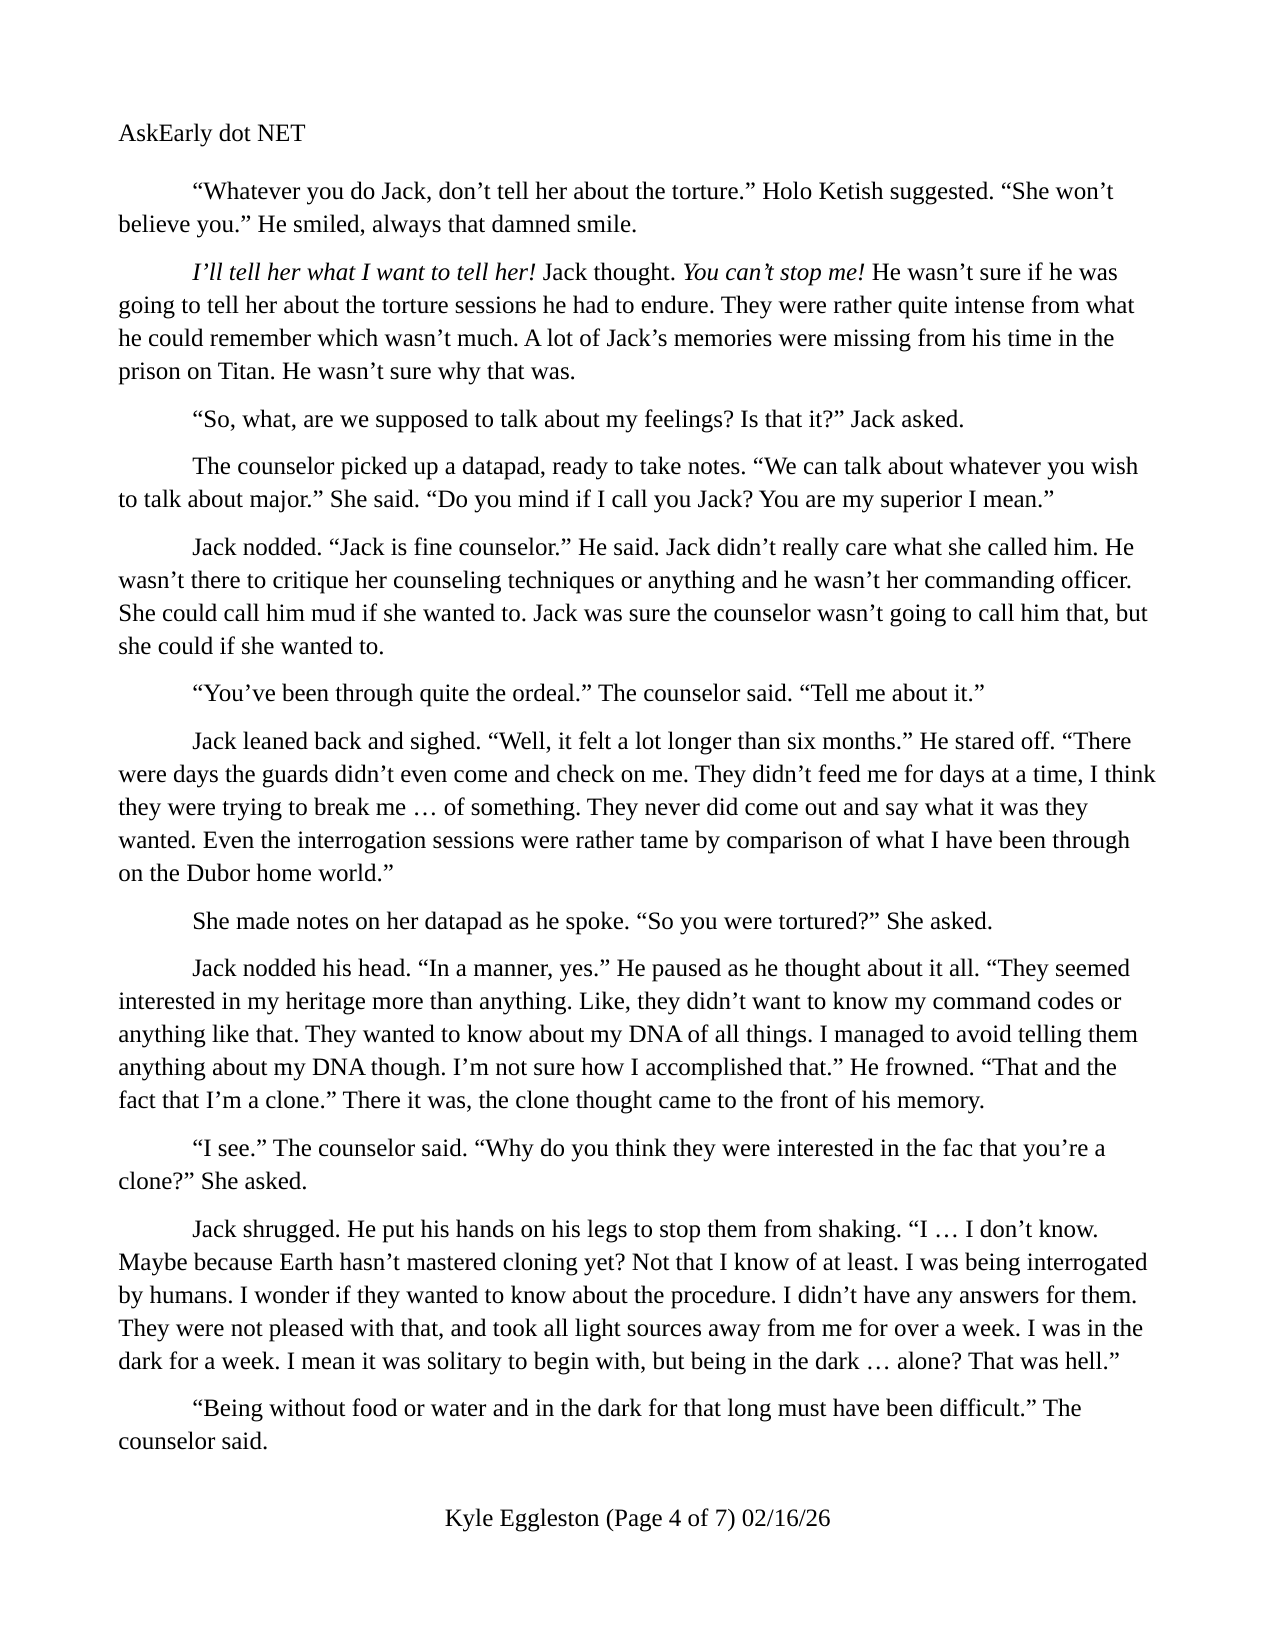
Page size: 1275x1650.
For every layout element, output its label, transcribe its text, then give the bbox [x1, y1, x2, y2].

text Jack shrugged. He put his hands on his legs to stop them from shaking. “I … I don’t know. Maybe because Earth hasn’t mastered cloning yet? Not that I know of at least. I was being interrogated by humans. I wonder if they wanted to know about the procedure. I didn’t have any answers for them. They were not pleased with that, and took all light sources away from me for over a week. I was in the dark for a week. I mean it was solitary to begin with, but being in the dark … alone? That was hell.” [118, 1214, 1157, 1374]
text I’ll tell her what I want to tell her! Jack thought. You can’t stop me! He wasn’t sure if he was going to tell her about the torture sessions he had to endure. They were rather quite intense from what he could remember which wasn’t much. A lot of Jack’s memories were missing from his time in the prison on Titan. He wasn’t sure why that was. [118, 257, 1157, 385]
text She made notes on her datapad as he spoke. “So you were tortured?” She asked. [118, 906, 1157, 934]
text “So, what, are we supposed to talk about my feelings? Is that it?” Jack asked. [118, 404, 1157, 432]
text “I see.” The counselor said. “Why do you think they were interested in the fac that you’re a clone?” She asked. [118, 1133, 1157, 1195]
text Jack nodded. “Jack is fine counselor.” He said. Jack didn’t really care what she called him. He wasn’t there to critique her counseling techniques or anything and he wasn’t her commanding officer. She could call him mud if she wanted to. Jack was sure the counselor wasn’t going to call him that, but she could if she wanted to. [118, 532, 1157, 660]
text “Being without food or water and in the dark for that long must have been difficult.” The counselor said. [118, 1393, 1157, 1455]
text Jack leaned back and sighed. “Well, it felt a lot longer than six months.” He stared off. “There were days the guards didn’t even come and check on me. They didn’t feed me for days at a time, I think they were trying to break me … of something. They never did come out and say what it was they wanted. Even the interrogation sessions were rather tame by comparison of what I have been through on the Dubor home world.” [118, 726, 1157, 887]
text Jack nodded his head. “In a manner, yes.” He paused as he thought about it all. “They seemed interested in my heritage more than anything. Like, they didn’t want to know my command codes or anything like that. They wanted to know about my DNA of all things. I managed to avoid telling them anything about my DNA though. I’m not sure how I accomplished that.” He frowned. “That and the fact that I’m a clone.” There it was, the clone thought came to the front of his memory. [118, 953, 1157, 1114]
text “You’ve been through quite the ordeal.” The counselor said. “Tell me about it.” [118, 678, 1157, 707]
text The counselor picked up a datapad, ready to take notes. “We can talk about whatever you wish to talk about major.” She said. “Do you mind if I call you Jack? You are my superior I mean.” [118, 451, 1157, 513]
text “Whatever you do Jack, don’t tell her about the torture.” Holo Ketish suggested. “She won’t believe you.” He smiled, always that damned smile. [118, 176, 1157, 238]
